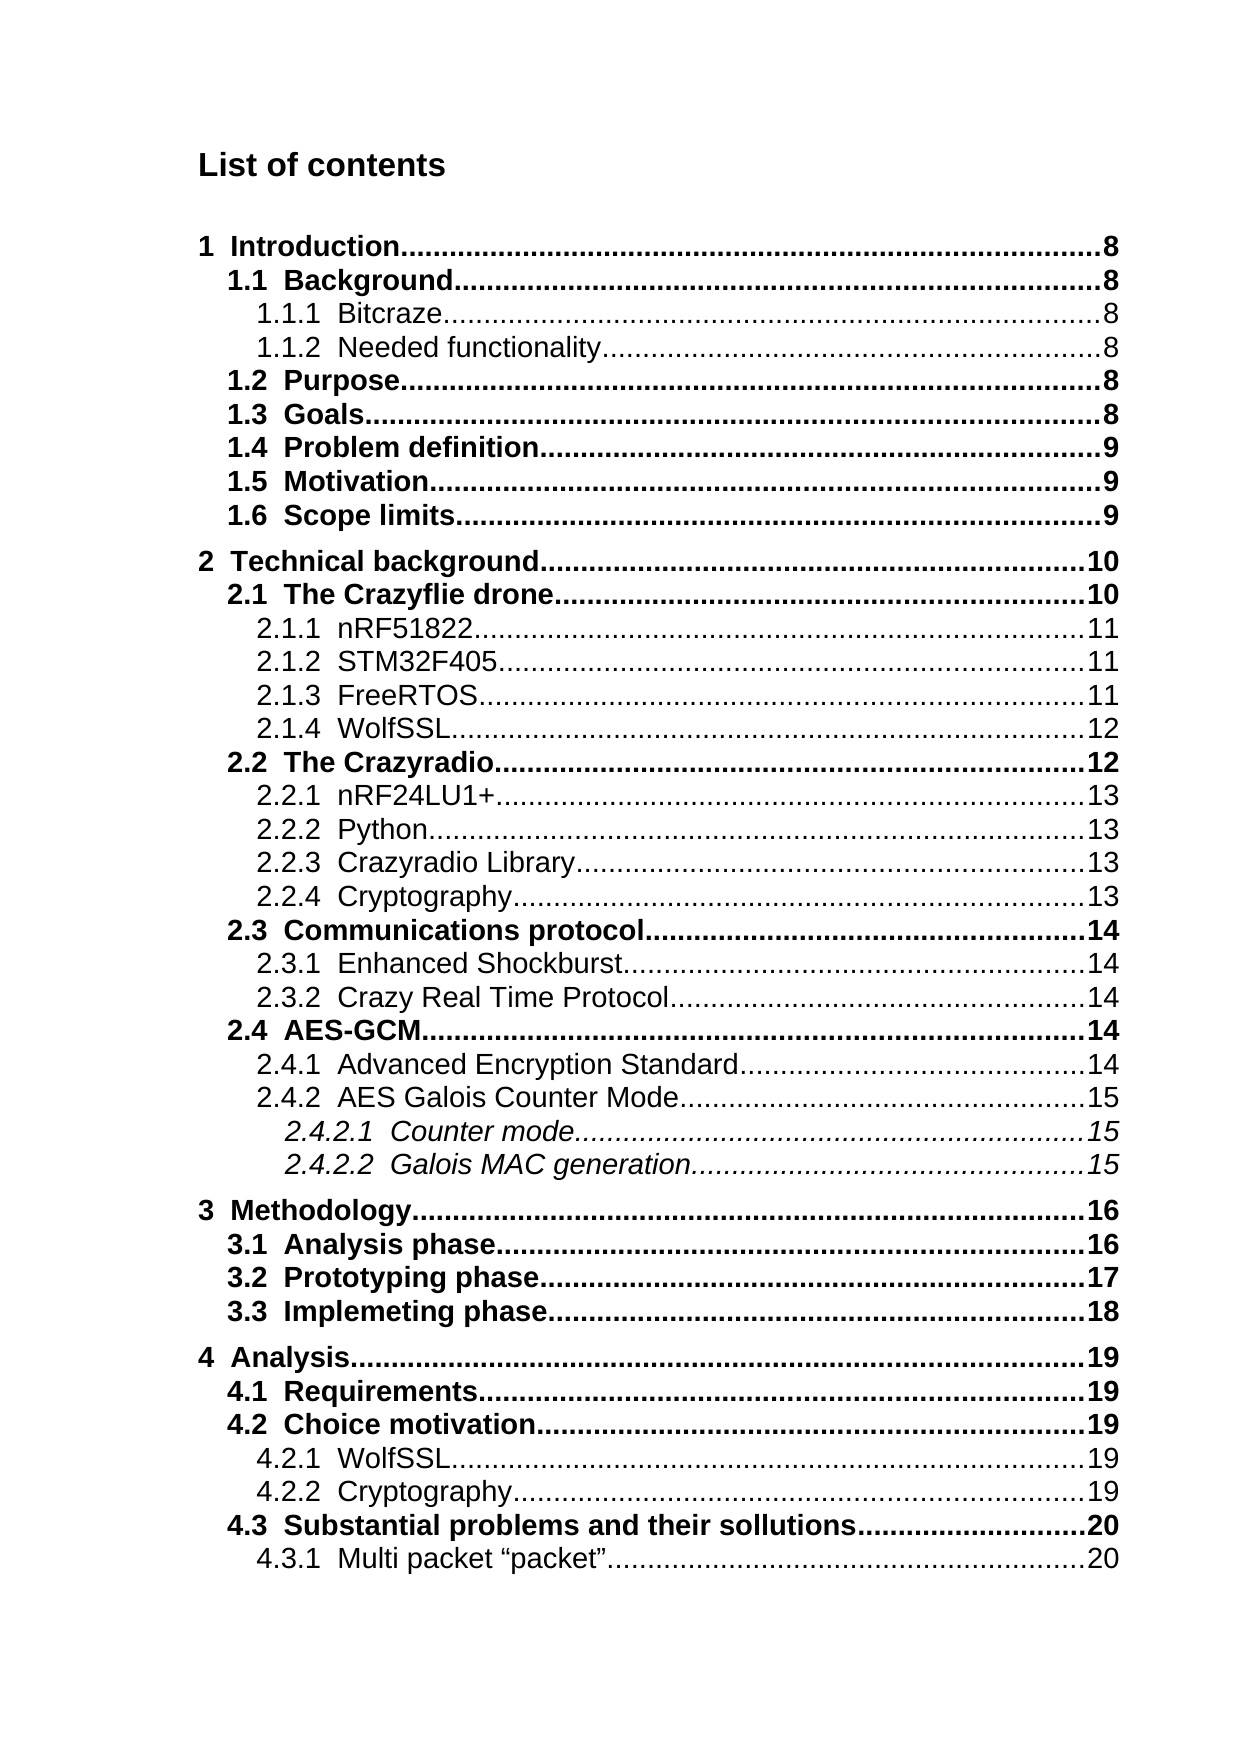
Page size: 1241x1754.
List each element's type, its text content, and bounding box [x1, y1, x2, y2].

text 2 Technical background 10 [198, 543, 1119, 577]
text 1.4 Problem definition 9 [227, 430, 1119, 464]
text 4.3.1 Multi packet “packet” 20 [256, 1541, 1119, 1575]
text 2.1.1 nRF51822 11 [256, 611, 1119, 644]
text 1.1.1 Bitcraze 8 [256, 296, 1119, 330]
text 2.4.2 AES Galois Counter Mode 15 [256, 1080, 1119, 1114]
text 1.5 Motivation 9 [227, 464, 1119, 497]
text 4.2 Choice motivation 19 [227, 1407, 1119, 1441]
text 2.1.2 STM32F405 11 [256, 644, 1119, 678]
text 3.3 Implemeting phase 18 [227, 1294, 1119, 1327]
text 3.2 Prototyping phase 17 [227, 1260, 1119, 1294]
text 1.1.2 Needed functionality 8 [256, 330, 1119, 363]
text 4.2.1 WolfSSL 19 [256, 1441, 1119, 1474]
text 2.1.4 WolfSSL 12 [256, 711, 1119, 745]
text 4 Analysis 19 [198, 1340, 1119, 1373]
text 1.6 Scope limits 9 [227, 497, 1119, 531]
text 4.3 Substantial problems and their sollutions 20 [227, 1508, 1119, 1541]
text 2.2.4 Cryptography 13 [256, 879, 1119, 912]
text 2.4 AES-GCM 14 [227, 1013, 1119, 1047]
text 1 Introduction 8 [198, 229, 1119, 263]
text 4.2.2 Cryptography 19 [256, 1474, 1119, 1508]
text 2.1.3 FreeRTOS 11 [256, 678, 1119, 711]
text 2.3.1 Enhanced Shockburst 14 [256, 946, 1119, 979]
text 2.3 Communications protocol 14 [227, 912, 1119, 946]
subtitle List of contents [198, 145, 1119, 183]
text 2.2.2 Python 13 [256, 812, 1119, 845]
text 2.2.1 nRF24LU1+ 13 [256, 778, 1119, 812]
text 3 Methodology 16 [198, 1193, 1119, 1227]
text 1.3 Goals 8 [227, 397, 1119, 430]
text 4.1 Requirements 19 [227, 1373, 1119, 1407]
text 2.1 The Crazyflie drone 10 [227, 577, 1119, 611]
text 2.4.2.1 Counter mode 15 [284, 1114, 1119, 1147]
text 3.1 Analysis phase 16 [227, 1227, 1119, 1260]
text 1.2 Purpose 8 [227, 363, 1119, 397]
text 2.4.2.2 Galois MAC generation 15 [284, 1147, 1119, 1181]
text 2.4.1 Advanced Encryption Standard 14 [256, 1047, 1119, 1080]
text 2.2.3 Crazyradio Library 13 [256, 845, 1119, 879]
text 2.3.2 Crazy Real Time Protocol 14 [256, 979, 1119, 1013]
text 1.1 Background 8 [227, 263, 1119, 296]
text 2.2 The Crazyradio 12 [227, 745, 1119, 778]
